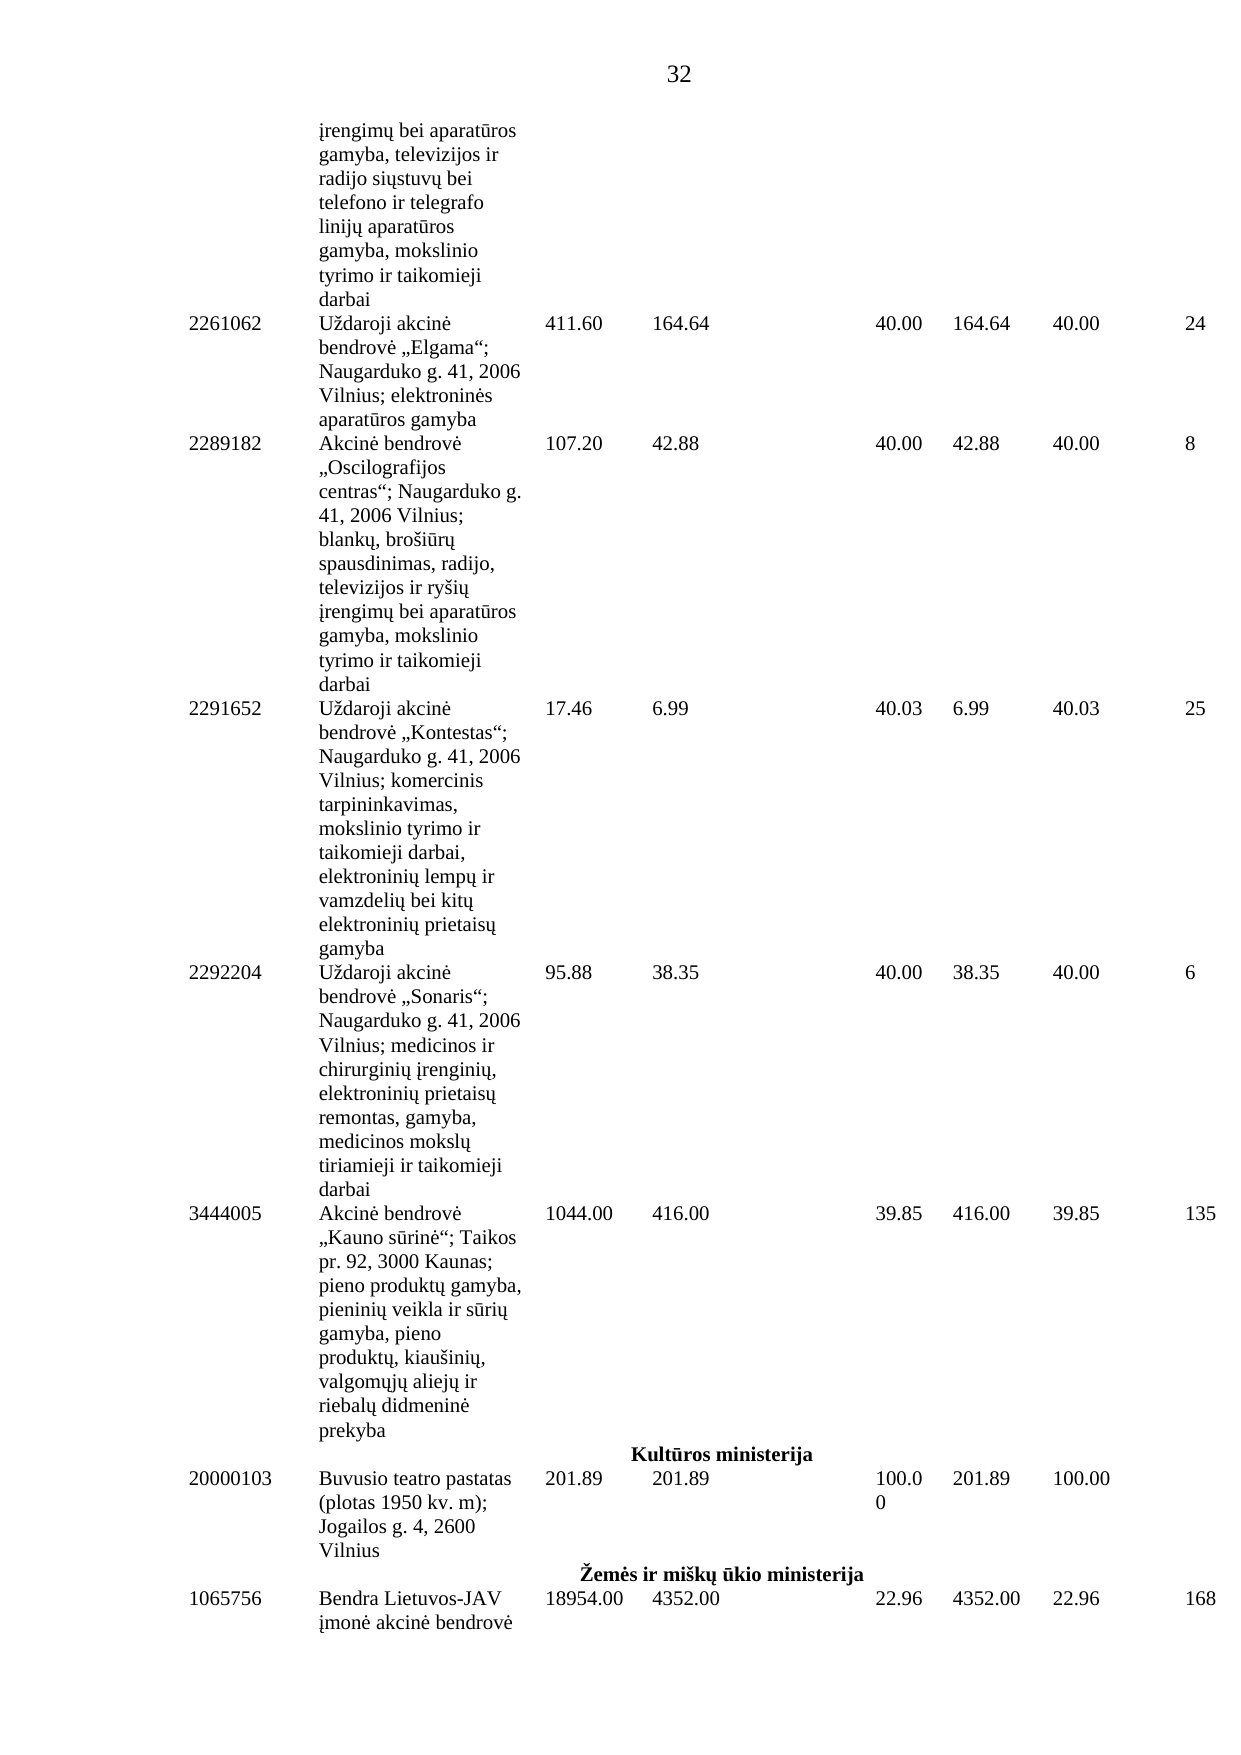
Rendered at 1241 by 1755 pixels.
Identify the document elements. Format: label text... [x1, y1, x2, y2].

table_cell 40.00 [864, 431, 941, 696]
table_cell Kultūros ministerija [177, 1442, 1240, 1466]
table_cell 164.64 [641, 311, 864, 431]
table_cell 164.64 [941, 311, 1041, 431]
table_cell 42.88 [941, 431, 1041, 696]
table_cell 201.89 [534, 1466, 641, 1562]
table_cell 2292204 [177, 960, 307, 1201]
table_cell 40.00 [1041, 311, 1173, 431]
table_cell 3444005 [177, 1201, 307, 1442]
table_cell [534, 118, 641, 311]
table_cell Uždaroji akcinė bendrovė „Sonaris“; Naugarduko g. 41, 2006 Vilnius; medicinos ir chirurginių įrenginių, elektroninių prietaisų remontas, gamyba, medicinos mokslų tiriamieji ir taikomieji darbai [307, 960, 534, 1201]
table_cell 6.99 [641, 696, 864, 960]
table_cell 40.00 [864, 960, 941, 1201]
table_cell 6 [1174, 960, 1240, 1201]
table_cell 100.00 [1041, 1466, 1173, 1562]
table_cell 416.00 [641, 1201, 864, 1442]
table_cell 18954.00 [534, 1586, 641, 1634]
table_cell 135 [1174, 1201, 1240, 1442]
table_cell 40.03 [864, 696, 941, 960]
table_cell 4352.00 [641, 1586, 864, 1634]
table_cell 39.85 [1041, 1201, 1173, 1442]
table_cell 17.46 [534, 696, 641, 960]
table_cell 40.00 [864, 311, 941, 431]
table_cell 22.96 [1041, 1586, 1173, 1634]
table_cell 201.89 [941, 1466, 1041, 1562]
table_cell Bendra Lietuvos-JAV įmonė akcinė bendrovė [307, 1586, 534, 1634]
table_cell 38.35 [941, 960, 1041, 1201]
table_cell 38.35 [641, 960, 864, 1201]
table_cell [641, 118, 864, 311]
table_cell 411.60 [534, 311, 641, 431]
table_cell [1174, 118, 1240, 311]
table_cell 22.96 [864, 1586, 941, 1634]
table_cell 6.99 [941, 696, 1041, 960]
table_cell 2291652 [177, 696, 307, 960]
table_cell Akcinė bendrovė „Kauno sūrinė“; Taikos pr. 92, 3000 Kaunas; pieno produktų gamyba, pieninių veikla ir sūrių gamyba, pieno produktų, kiaušinių, valgomųjų aliejų ir riebalų didmeninė prekyba [307, 1201, 534, 1442]
table_cell [177, 118, 307, 311]
table_cell 4352.00 [941, 1586, 1041, 1634]
table_cell 168 [1174, 1586, 1240, 1634]
table_cell [941, 118, 1041, 311]
table_cell 201.89 [641, 1466, 864, 1562]
table_cell [864, 118, 941, 311]
table_cell 8 [1174, 431, 1240, 696]
table_cell 1044.00 [534, 1201, 641, 1442]
table_cell Žemės ir miškų ūkio ministerija [177, 1562, 1240, 1586]
table_cell 2289182 [177, 431, 307, 696]
table_cell 1065756 [177, 1586, 307, 1634]
table_cell [1174, 1466, 1240, 1562]
table_cell 416.00 [941, 1201, 1041, 1442]
table_cell Uždaroji akcinė bendrovė „Kontestas“; Naugarduko g. 41, 2006 Vilnius; komercinis tarpininkavimas, mokslinio tyrimo ir taikomieji darbai, elektroninių lempų ir vamzdelių bei kitų elektroninių prietaisų gamyba [307, 696, 534, 960]
table_cell Akcinė bendrovė „Oscilografijos centras“; Naugarduko g. 41, 2006 Vilnius; blankų, brošiūrų spausdinimas, radijo, televizijos ir ryšių įrengimų bei aparatūros gamyba, mokslinio tyrimo ir taikomieji darbai [307, 431, 534, 696]
table_cell 40.00 [1041, 431, 1173, 696]
table_cell [1041, 118, 1173, 311]
table_cell 25 [1174, 696, 1240, 960]
table_cell 40.03 [1041, 696, 1173, 960]
table_cell 42.88 [641, 431, 864, 696]
table_cell 2261062 [177, 311, 307, 431]
table_cell 100.00 [864, 1466, 941, 1562]
table_cell Uždaroji akcinė bendrovė „Elgama“; Naugarduko g. 41, 2006 Vilnius; elektroninės aparatūros gamyba [307, 311, 534, 431]
table_cell Buvusio teatro pastatas (plotas 1950 kv. m); Jogailos g. 4, 2600 Vilnius [307, 1466, 534, 1562]
table_cell 107.20 [534, 431, 641, 696]
table_cell 20000103 [177, 1466, 307, 1562]
table_cell 40.00 [1041, 960, 1173, 1201]
table_cell įrengimų bei aparatūros gamyba, televizijos ir radijo siųstuvų bei telefono ir telegrafo linijų aparatūros gamyba, mokslinio tyrimo ir taikomieji darbai [307, 118, 534, 311]
table_cell 95.88 [534, 960, 641, 1201]
table_cell 24 [1174, 311, 1240, 431]
table_cell 39.85 [864, 1201, 941, 1442]
